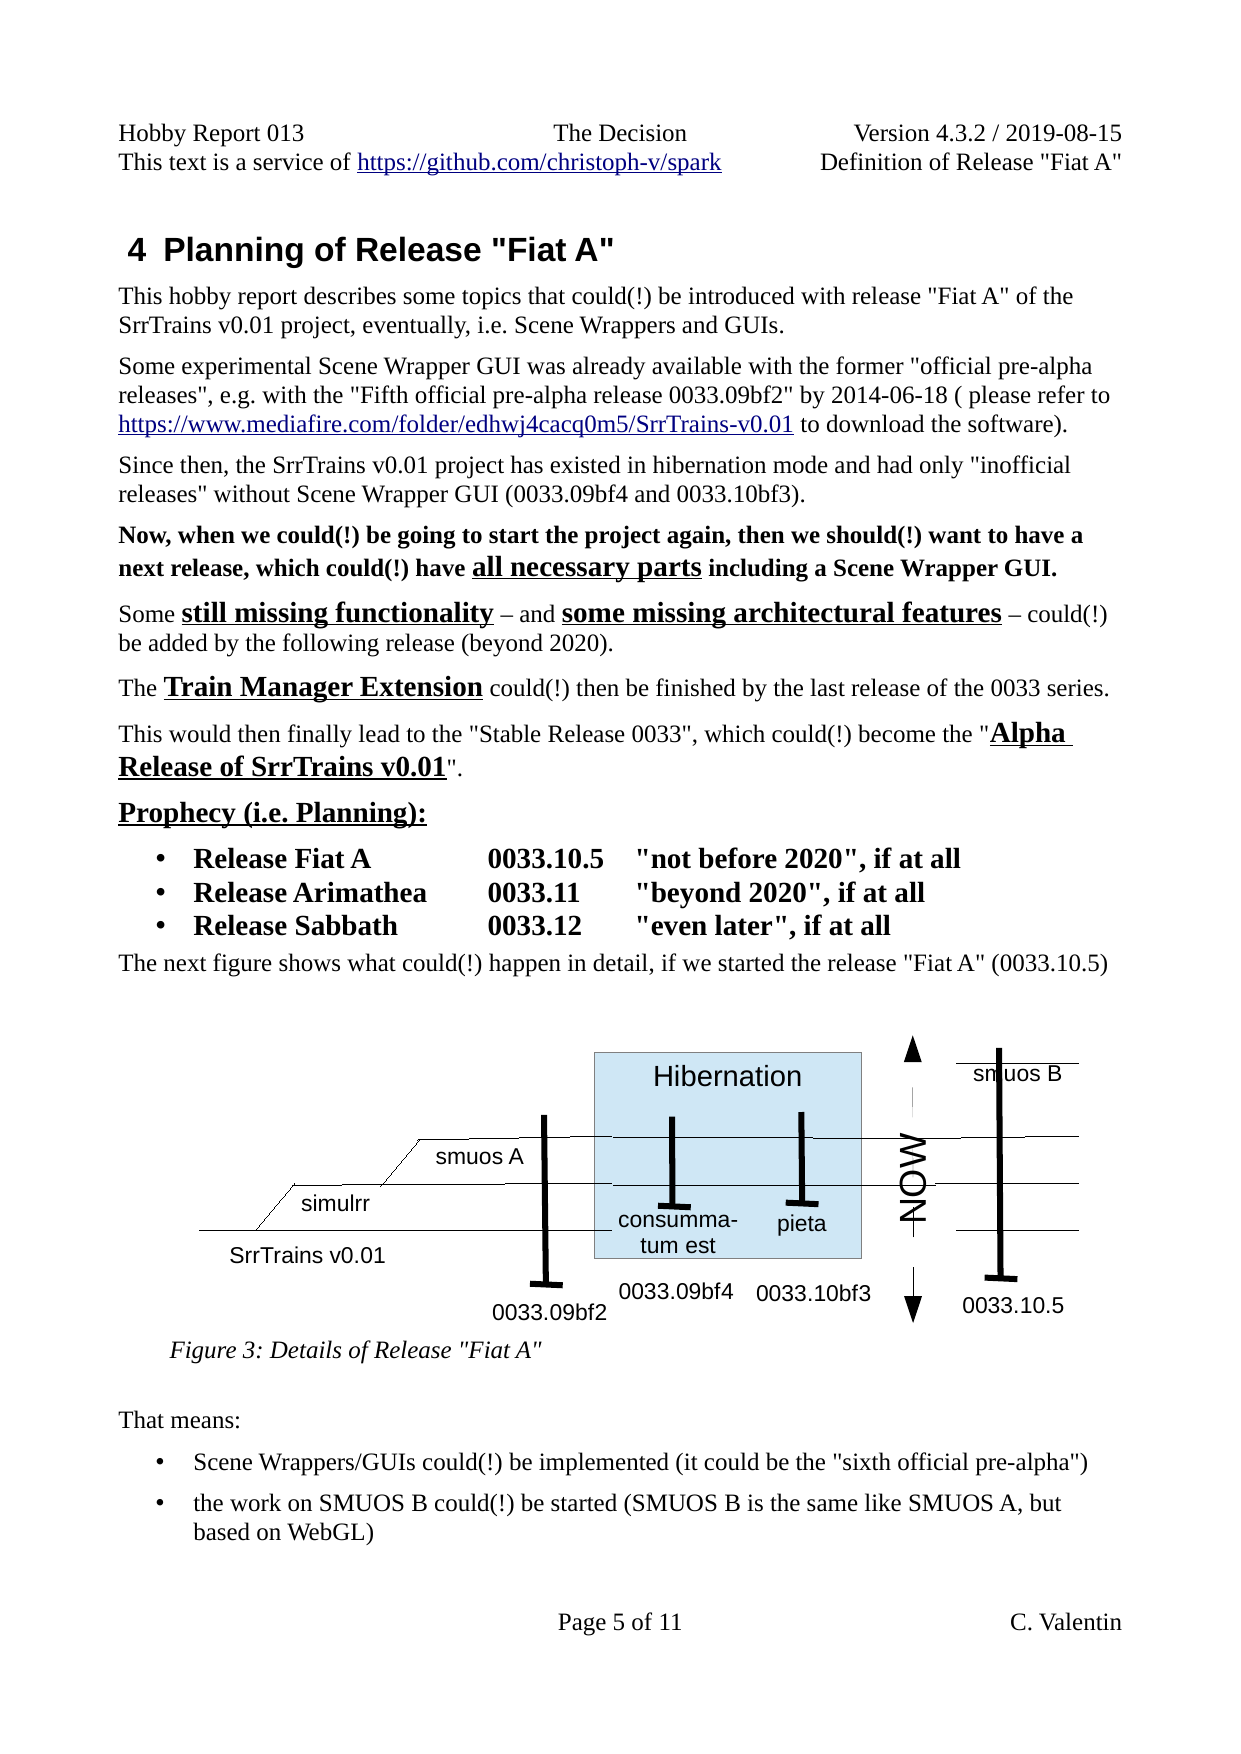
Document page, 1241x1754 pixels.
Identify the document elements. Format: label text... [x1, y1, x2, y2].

text The Train Manager Extension could(!) then be finished by the last release of the 0033 series. [118, 669, 1122, 703]
text Some experimental Scene Wrapper GUI was already available with the former "official pre-alpha releases", e.g. with the "Fifth official pre-alpha release 0033.09bf2" by 2014-06-18 ( please refer to https://www.mediafire.com/folder/edhwj4cacq0m5/SrrTrains-v0.01 to download the software). [118, 351, 1122, 437]
text This hobby report describes some topics that could(!) be introduced with release "Fiat A" of the SrrTrains v0.01 project, eventually, i.e. Scene Wrappers and GUIs. [118, 281, 1122, 339]
text Some still missing functionality – and some missing architectural features – could(!) be added by the following release (beyond 2020). [118, 595, 1122, 657]
list the work on SMUOS B could(!) be started (SMUOS B is the same like SMUOS A, but based on WebGL) [156, 1488, 1122, 1545]
list Scene Wrappers/GUIs could(!) be implemented (it could be the "sixth official pre-alpha") [156, 1447, 1122, 1475]
text Figure 3: Details of Release "Fiat A" [169, 1043, 1085, 1364]
text Prophecy (i.e. Planning): [118, 795, 1122, 829]
text This would then finally lead to the "Stable Release 0033", which could(!) become the "Alpha Release of SrrTrains v0.01". [118, 716, 1122, 783]
subtitle Planning of Release "Fiat A" [118, 230, 1122, 269]
text Now, when we could(!) be going to start the project again, then we should(!) want to have a next release, which could(!) have all necessary parts including a Scene Wrapper GUI. [118, 520, 1122, 582]
text The next figure shows what could(!) happen in detail, if we started the release "Fiat A" (0033.10.5) [118, 948, 1122, 977]
list Release Arimathea 0033.11 "beyond 2020", if at all [156, 875, 1122, 908]
list Release Sabbath 0033.12 "even later", if at all [156, 908, 1122, 942]
text Since then, the SrrTrains v0.01 project has existed in hibernation mode and had only "inofficial releases" without Scene Wrapper GUI (0033.09bf4 and 0033.10bf3). [118, 450, 1122, 507]
text That means: [118, 1405, 1122, 1434]
list Release Fiat A 0033.10.5 "not before 2020", if at all [156, 841, 1122, 875]
